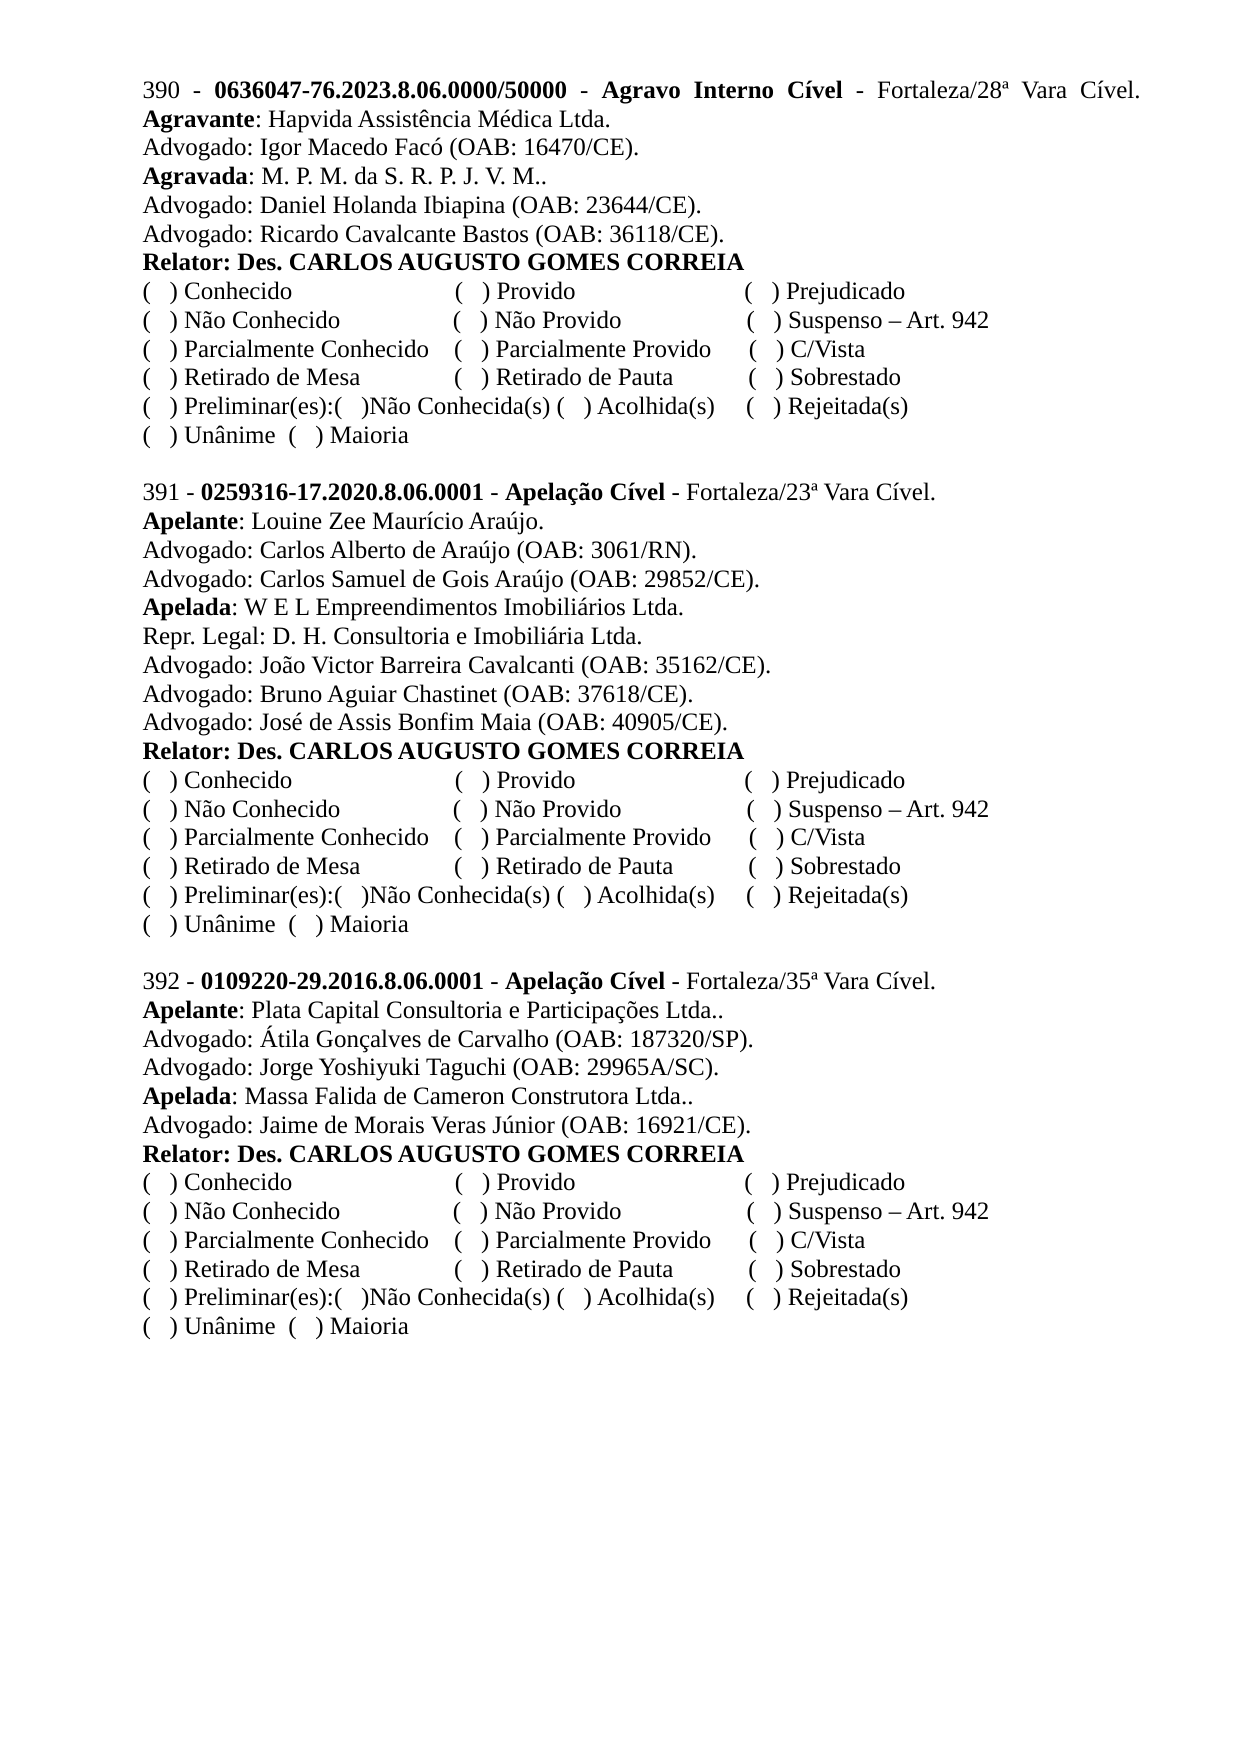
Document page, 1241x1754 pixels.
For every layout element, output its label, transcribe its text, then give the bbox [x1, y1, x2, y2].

text Advogado: Daniel Holanda Ibiapina (OAB: 23644/CE). [142, 190, 1141, 219]
text ( ) Unânime ( ) Maioria [142, 420, 1158, 449]
text Advogado: Igor Macedo Facó (OAB: 16470/CE). [142, 132, 1141, 161]
text Advogado: José de Assis Bonfim Maia (OAB: 40905/CE). [142, 707, 1141, 736]
text Relator: Des. CARLOS AUGUSTO GOMES CORREIA [142, 736, 1141, 765]
text Advogado: Átila Gonçalves de Carvalho (OAB: 187320/SP). [142, 1024, 1141, 1052]
text 391 - 0259316-17.2020.8.06.0001 - Apelação Cível - Fortaleza/23ª Vara Cível. [142, 477, 1141, 506]
text ( ) Preliminar(es):( )Não Conhecida(s) ( ) Acolhida(s) ( ) Rejeitada(s) [142, 1282, 1158, 1311]
text Agravada: M. P. M. da S. R. P. J. V. M.. [142, 161, 1141, 190]
text Advogado: João Victor Barreira Cavalcanti (OAB: 35162/CE). [142, 650, 1141, 679]
text Advogado: Carlos Alberto de Araújo (OAB: 3061/RN). [142, 535, 1141, 564]
text ( ) Retirado de Mesa ( ) Retirado de Pauta ( ) Sobrestado [142, 1254, 1158, 1282]
text Advogado: Bruno Aguiar Chastinet (OAB: 37618/CE). [142, 679, 1141, 707]
text Relator: Des. CARLOS AUGUSTO GOMES CORREIA [142, 247, 1141, 276]
text 390 - 0636047-76.2023.8.06.0000/50000 - Agravo Interno Cível - Fortaleza/28ª Vara Cível. Agravante: Hapvida Assistência Médica Ltda. [142, 75, 1141, 132]
text Advogado: Carlos Samuel de Gois Araújo (OAB: 29852/CE). [142, 564, 1141, 592]
text ( ) Preliminar(es):( )Não Conhecida(s) ( ) Acolhida(s) ( ) Rejeitada(s) [142, 880, 1158, 909]
text ( ) Não Conhecido ( ) Não Provido ( ) Suspenso – Art. 942 [142, 305, 1158, 334]
text ( ) Parcialmente Conhecido ( ) Parcialmente Provido ( ) C/Vista [142, 822, 1158, 851]
text Advogado: Jorge Yoshiyuki Taguchi (OAB: 29965A/SC). [142, 1052, 1141, 1081]
text Advogado: Ricardo Cavalcante Bastos (OAB: 36118/CE). [142, 219, 1141, 247]
text Repr. Legal: D. H. Consultoria e Imobiliária Ltda. [142, 621, 1141, 650]
text Advogado: Jaime de Morais Veras Júnior (OAB: 16921/CE). [142, 1110, 1141, 1139]
text Apelada: W E L Empreendimentos Imobiliários Ltda. [142, 592, 1141, 621]
text Apelante: Louine Zee Maurício Araújo. [142, 506, 1141, 535]
text 392 - 0109220-29.2016.8.06.0001 - Apelação Cível - Fortaleza/35ª Vara Cível. [142, 966, 1141, 995]
text ( ) Conhecido ( ) Provido ( ) Prejudicado [142, 276, 1141, 305]
text ( ) Parcialmente Conhecido ( ) Parcialmente Provido ( ) C/Vista [142, 334, 1158, 362]
text Relator: Des. CARLOS AUGUSTO GOMES CORREIA [142, 1139, 1141, 1167]
text ( ) Conhecido ( ) Provido ( ) Prejudicado [142, 1167, 1141, 1196]
text ( ) Retirado de Mesa ( ) Retirado de Pauta ( ) Sobrestado [142, 851, 1158, 880]
text ( ) Unânime ( ) Maioria [142, 1311, 1158, 1340]
text ( ) Preliminar(es):( )Não Conhecida(s) ( ) Acolhida(s) ( ) Rejeitada(s) [142, 391, 1158, 420]
text ( ) Unânime ( ) Maioria [142, 909, 1158, 937]
text ( ) Retirado de Mesa ( ) Retirado de Pauta ( ) Sobrestado [142, 362, 1158, 391]
text ( ) Parcialmente Conhecido ( ) Parcialmente Provido ( ) C/Vista [142, 1225, 1158, 1254]
text ( ) Não Conhecido ( ) Não Provido ( ) Suspenso – Art. 942 [142, 1196, 1158, 1225]
text ( ) Não Conhecido ( ) Não Provido ( ) Suspenso – Art. 942 [142, 794, 1158, 822]
text ( ) Conhecido ( ) Provido ( ) Prejudicado [142, 765, 1141, 794]
text Apelada: Massa Falida de Cameron Construtora Ltda.. [142, 1081, 1141, 1110]
text Apelante: Plata Capital Consultoria e Participações Ltda.. [142, 995, 1141, 1024]
